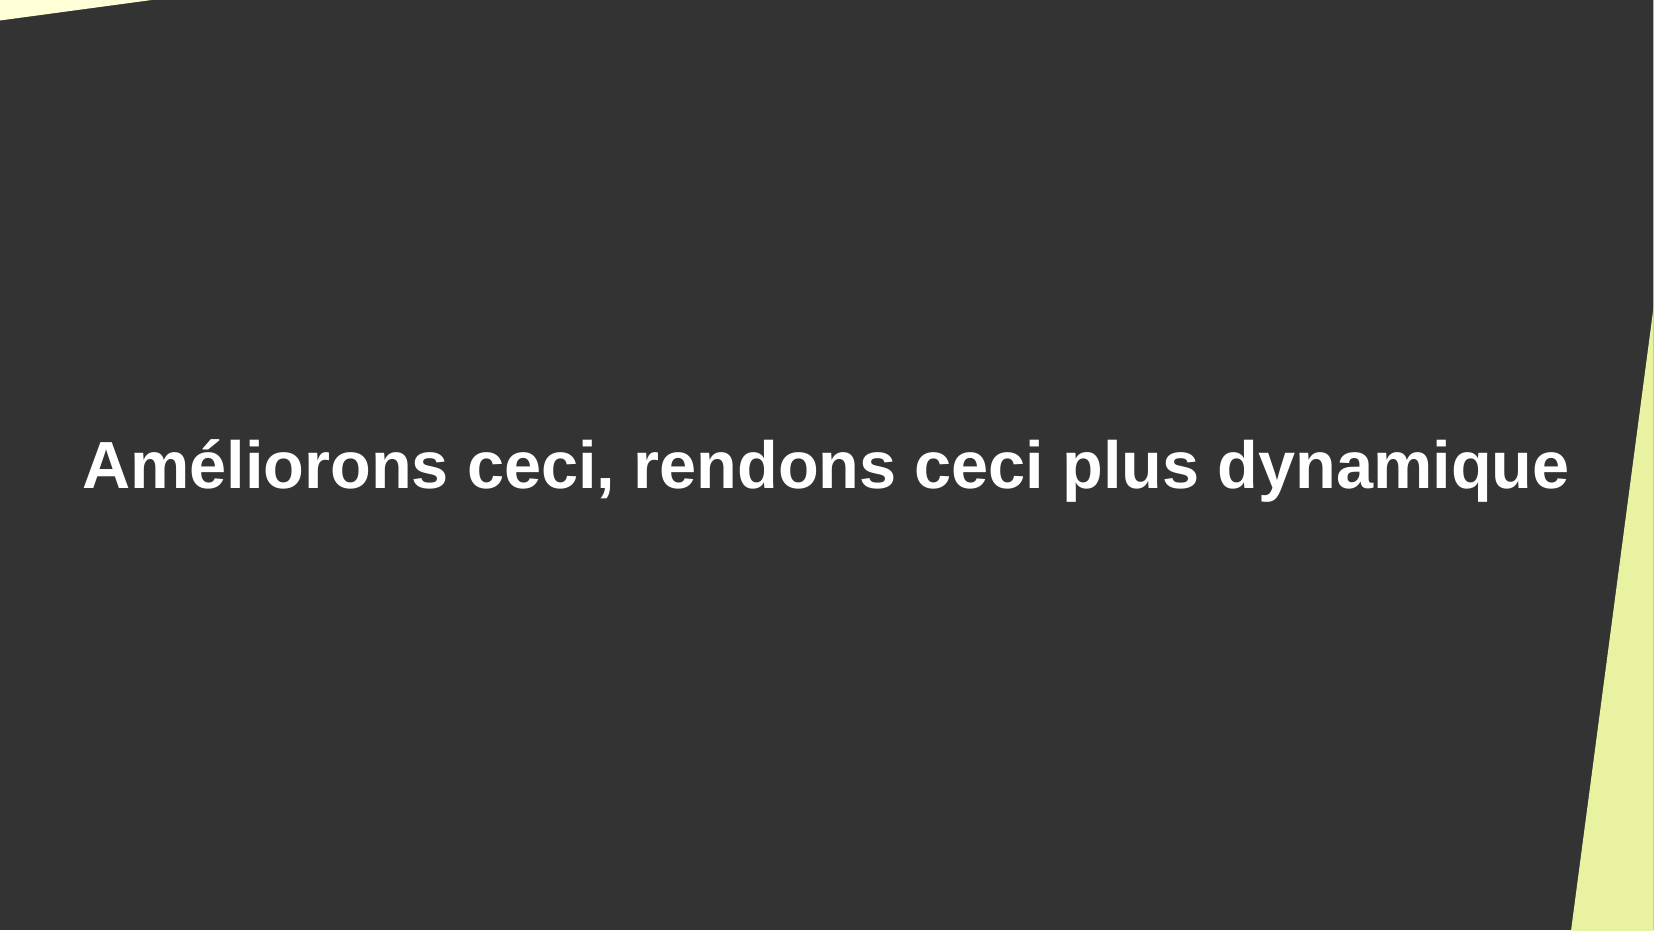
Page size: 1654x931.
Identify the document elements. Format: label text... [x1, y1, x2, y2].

text_box Améliorons ceci, rendons ceci plus dynamique [23, 420, 1630, 510]
text_box [0, 0, 152, 21]
text_box [1570, 304, 1654, 931]
